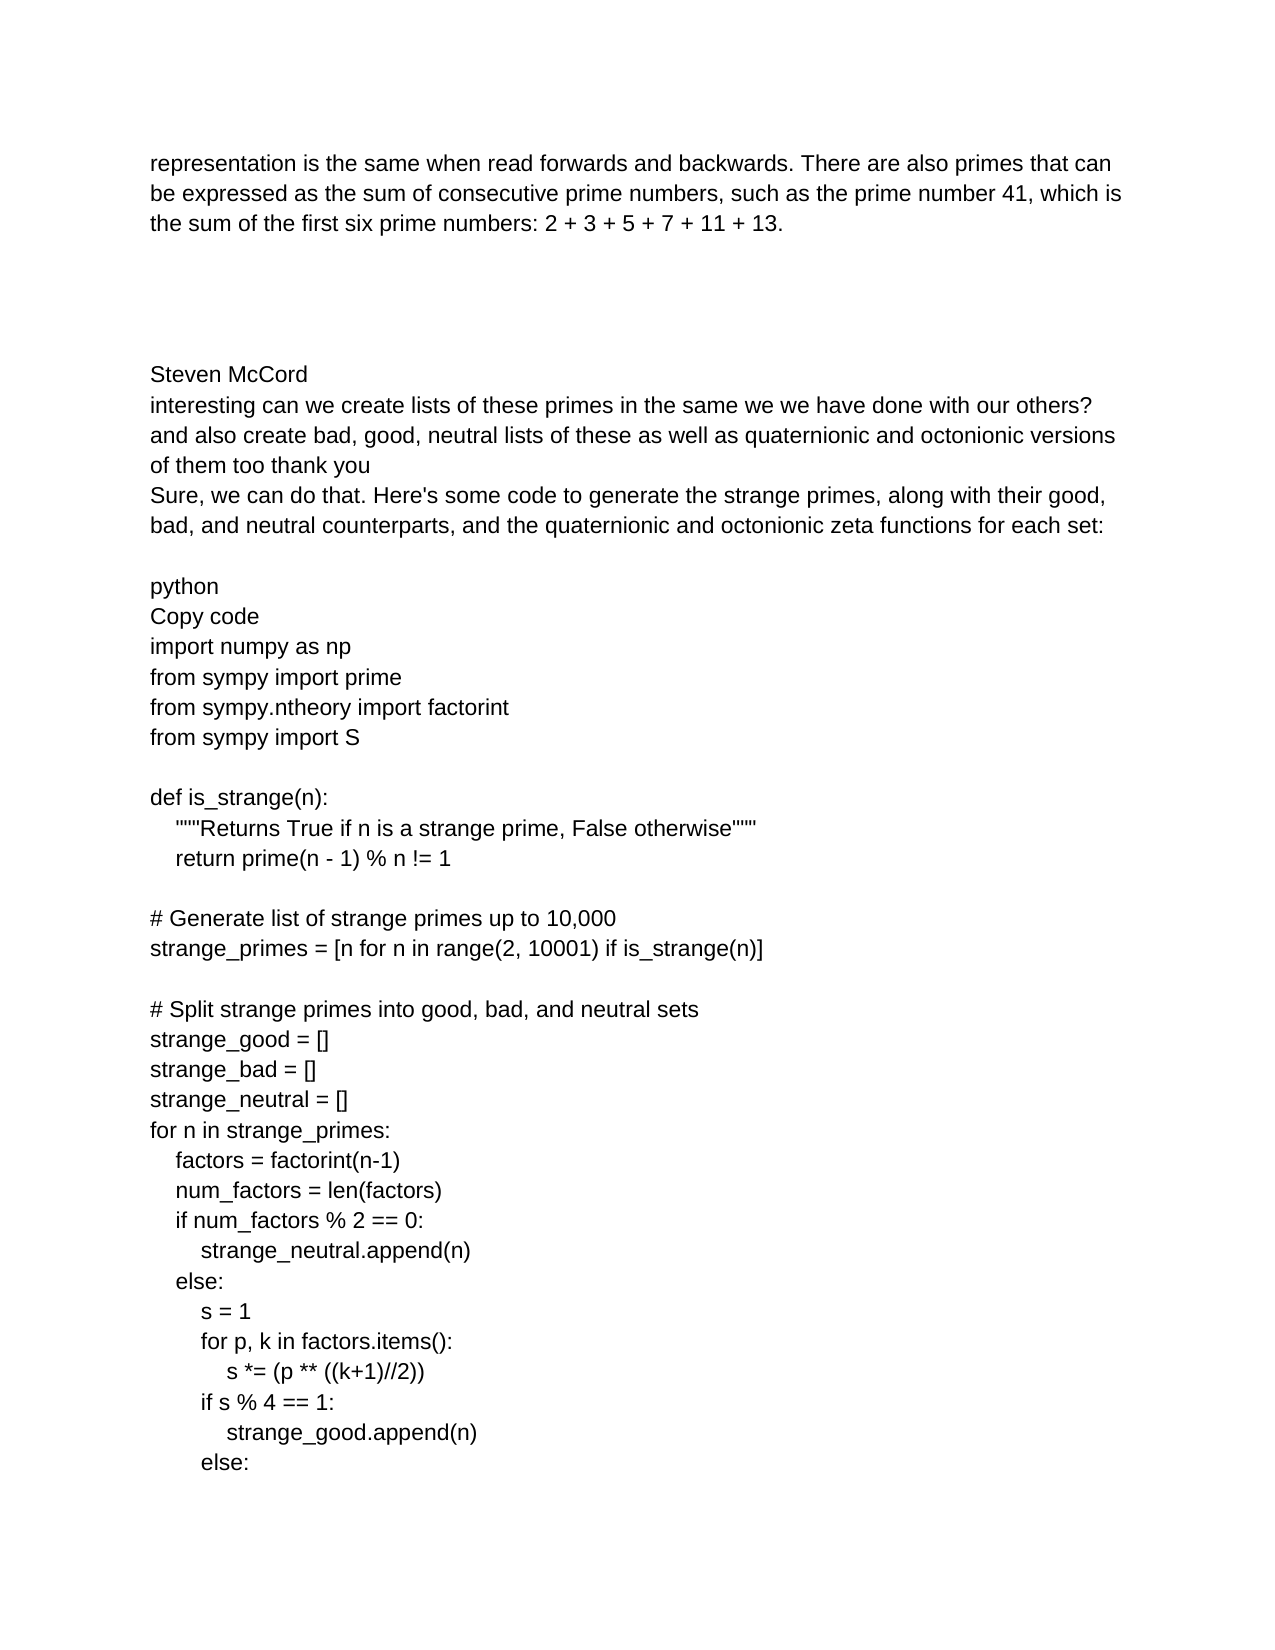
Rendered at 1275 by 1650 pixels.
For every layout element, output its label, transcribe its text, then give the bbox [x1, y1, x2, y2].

text if num_factors % 2 == 0: [150, 1207, 1125, 1234]
text from sympy.ntheory import factorint [150, 694, 1125, 720]
text """Returns True if n is a strange prime, False otherwise""" [150, 814, 1125, 841]
text # Split strange primes into good, bad, and neutral sets [150, 996, 1125, 1022]
text interesting can we create lists of these primes in the same we we have done with our others? and also create bad, good, neutral lists of these as well as quaternionic and octonionic versions of them too thank you [150, 392, 1125, 478]
text return prime(n - 1) % n != 1 [150, 845, 1125, 871]
text for p, k in factors.items(): [150, 1328, 1125, 1354]
text strange_good = [] [150, 1026, 1125, 1052]
text Copy code [150, 603, 1125, 629]
text strange_primes = [n for n in range(2, 10001) if is_strange(n)] [150, 935, 1125, 962]
text if s % 4 == 1: [150, 1388, 1125, 1415]
text Sure, we can do that. Here's some code to generate the strange primes, along with their good, bad, and neutral counterparts, and the quaternionic and octonionic zeta functions for each set: [150, 482, 1125, 539]
text def is_strange(n): [150, 784, 1125, 811]
text # Generate list of strange primes up to 10,000 [150, 905, 1125, 932]
text strange_good.append(n) [150, 1419, 1125, 1445]
text representation is the same when read forwards and backwards. There are also primes that can be expressed as the sum of consecutive prime numbers, such as the prime number 41, which is the sum of the first six prime numbers: 2 + 3 + 5 + 7 + 11 + 13. [150, 150, 1125, 237]
text python [150, 573, 1125, 599]
text from sympy import S [150, 724, 1125, 750]
text factors = factorint(n-1) [150, 1147, 1125, 1173]
text strange_neutral = [] [150, 1086, 1125, 1113]
text s *= (p ** ((k+1)//2)) [150, 1358, 1125, 1385]
text Steven McCord [150, 361, 1125, 388]
text import numpy as np [150, 633, 1125, 660]
text for n in strange_primes: [150, 1117, 1125, 1143]
text from sympy import prime [150, 663, 1125, 690]
text else: [150, 1268, 1125, 1294]
text strange_neutral.append(n) [150, 1237, 1125, 1264]
text s = 1 [150, 1298, 1125, 1324]
text else: [150, 1449, 1125, 1475]
text num_factors = len(factors) [150, 1177, 1125, 1203]
text strange_bad = [] [150, 1056, 1125, 1083]
